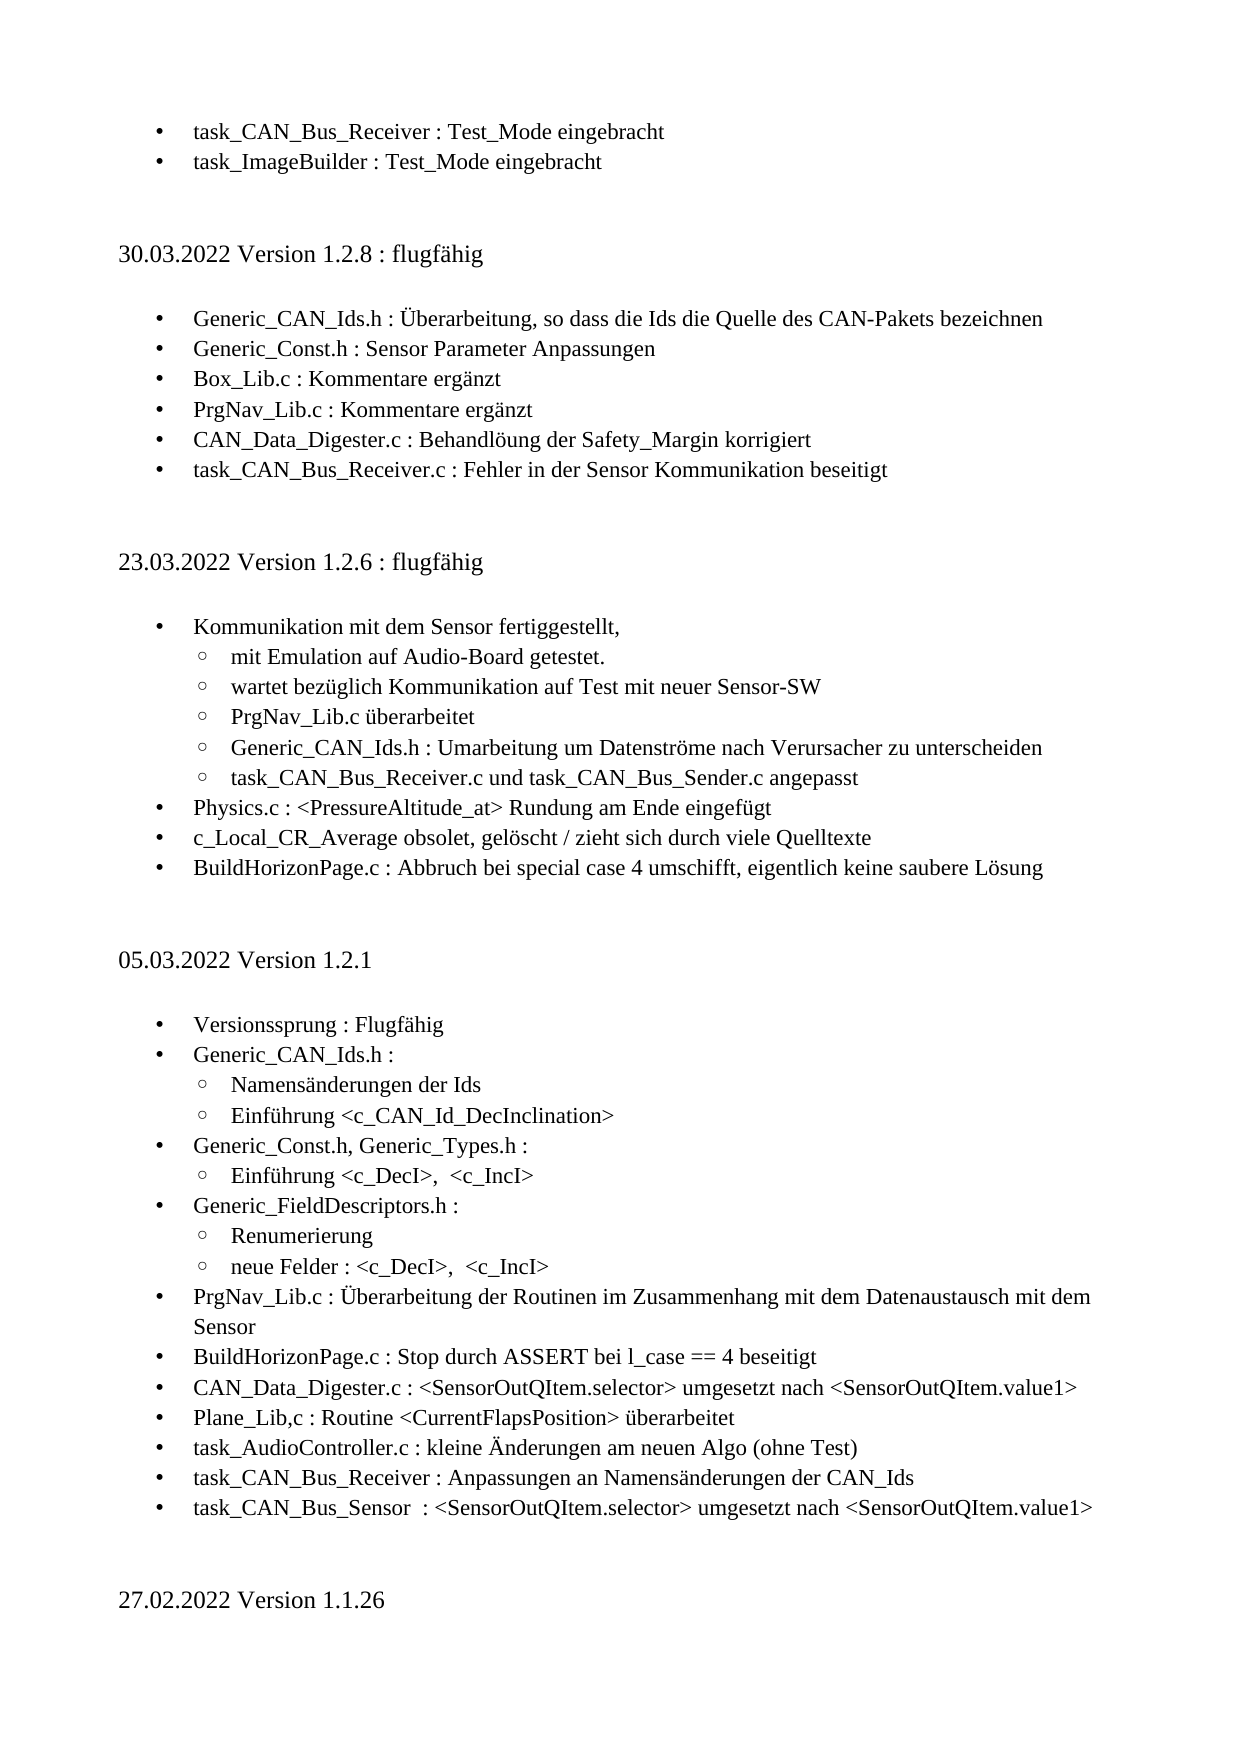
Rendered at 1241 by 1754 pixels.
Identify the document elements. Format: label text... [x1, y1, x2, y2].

list CAN_Data_Digester.c : Behandlöung der Safety_Margin korrigiert [156, 426, 1122, 452]
list wartet bezüglich Kommunikation auf Test mit neuer Sensor-SW [193, 673, 1122, 699]
list c_Local_CR_Average obsolet, gelöscht / zieht sich durch viele Quelltexte [156, 824, 1122, 851]
list BuildHorizonPage.c : Abbruch bei special case 4 umschifft, eigentlich keine saubere Lösung [156, 854, 1122, 881]
list Generic_FieldDescriptors.h : [156, 1192, 1122, 1219]
list Namensänderungen der Ids [193, 1071, 1122, 1098]
list task_CAN_Bus_Receiver.c : Fehler in der Sensor Kommunikation beseitigt [156, 456, 1122, 482]
list mit Emulation auf Audio-Board getestet. [193, 643, 1122, 669]
list task_CAN_Bus_Receiver : Anpassungen an Namensänderungen der CAN_Ids [156, 1464, 1122, 1491]
list Box_Lib.c : Kommentare ergänzt [156, 365, 1122, 392]
list Generic_CAN_Ids.h : Überarbeitung, so dass die Ids die Quelle des CAN-Pakets bezeichnen [156, 305, 1122, 331]
list Generic_Const.h, Generic_Types.h : [156, 1132, 1122, 1158]
list task_AudioController.c : kleine Änderungen am neuen Algo (ohne Test) [156, 1434, 1122, 1460]
list Physics.c : <PressureAltitude_at> Rundung am Ende eingefügt [156, 794, 1122, 820]
list PrgNav_Lib.c : Überarbeitung der Routinen im Zusammenhang mit dem Datenaustausch mit dem Sensor [156, 1283, 1122, 1339]
text 05.03.2022 Version 1.2.1 [118, 945, 1122, 974]
list task_CAN_Bus_Receiver : Test_Mode eingebracht [156, 118, 1122, 144]
list Plane_Lib,c : Routine <CurrentFlapsPosition> überarbeitet [156, 1404, 1122, 1430]
list neue Felder : <c_DecI>, <c_IncI> [193, 1253, 1122, 1279]
list BuildHorizonPage.c : Stop durch ASSERT bei l_case == 4 beseitigt [156, 1343, 1122, 1370]
list task_CAN_Bus_Sensor : <SensorOutQItem.selector> umgesetzt nach <SensorOutQItem.value1> [156, 1494, 1122, 1521]
text 23.03.2022 Version 1.2.6 : flugfähig [118, 547, 1122, 575]
list CAN_Data_Digester.c : <SensorOutQItem.selector> umgesetzt nach <SensorOutQItem.value1> [156, 1373, 1122, 1400]
list Renumerierung [193, 1222, 1122, 1249]
list task_ImageBuilder : Test_Mode eingebracht [156, 148, 1122, 175]
list Generic_CAN_Ids.h : Umarbeitung um Datenströme nach Verursacher zu unterscheiden [193, 733, 1122, 760]
list Einführung <c_CAN_Id_DecInclination> [193, 1102, 1122, 1128]
list task_CAN_Bus_Receiver.c und task_CAN_Bus_Sender.c angepasst [193, 764, 1122, 790]
list PrgNav_Lib.c überarbeitet [193, 703, 1122, 730]
list Versionssprung : Flugfähig [156, 1011, 1122, 1037]
list Einführung <c_DecI>, <c_IncI> [193, 1162, 1122, 1188]
text 30.03.2022 Version 1.2.8 : flugfähig [118, 239, 1122, 268]
list Generic_CAN_Ids.h : [156, 1041, 1122, 1068]
text 27.02.2022 Version 1.1.26 [118, 1585, 1122, 1614]
list Generic_Const.h : Sensor Parameter Anpassungen [156, 335, 1122, 362]
list Kommunikation mit dem Sensor fertiggestellt, [156, 613, 1122, 639]
list PrgNav_Lib.c : Kommentare ergänzt [156, 396, 1122, 422]
